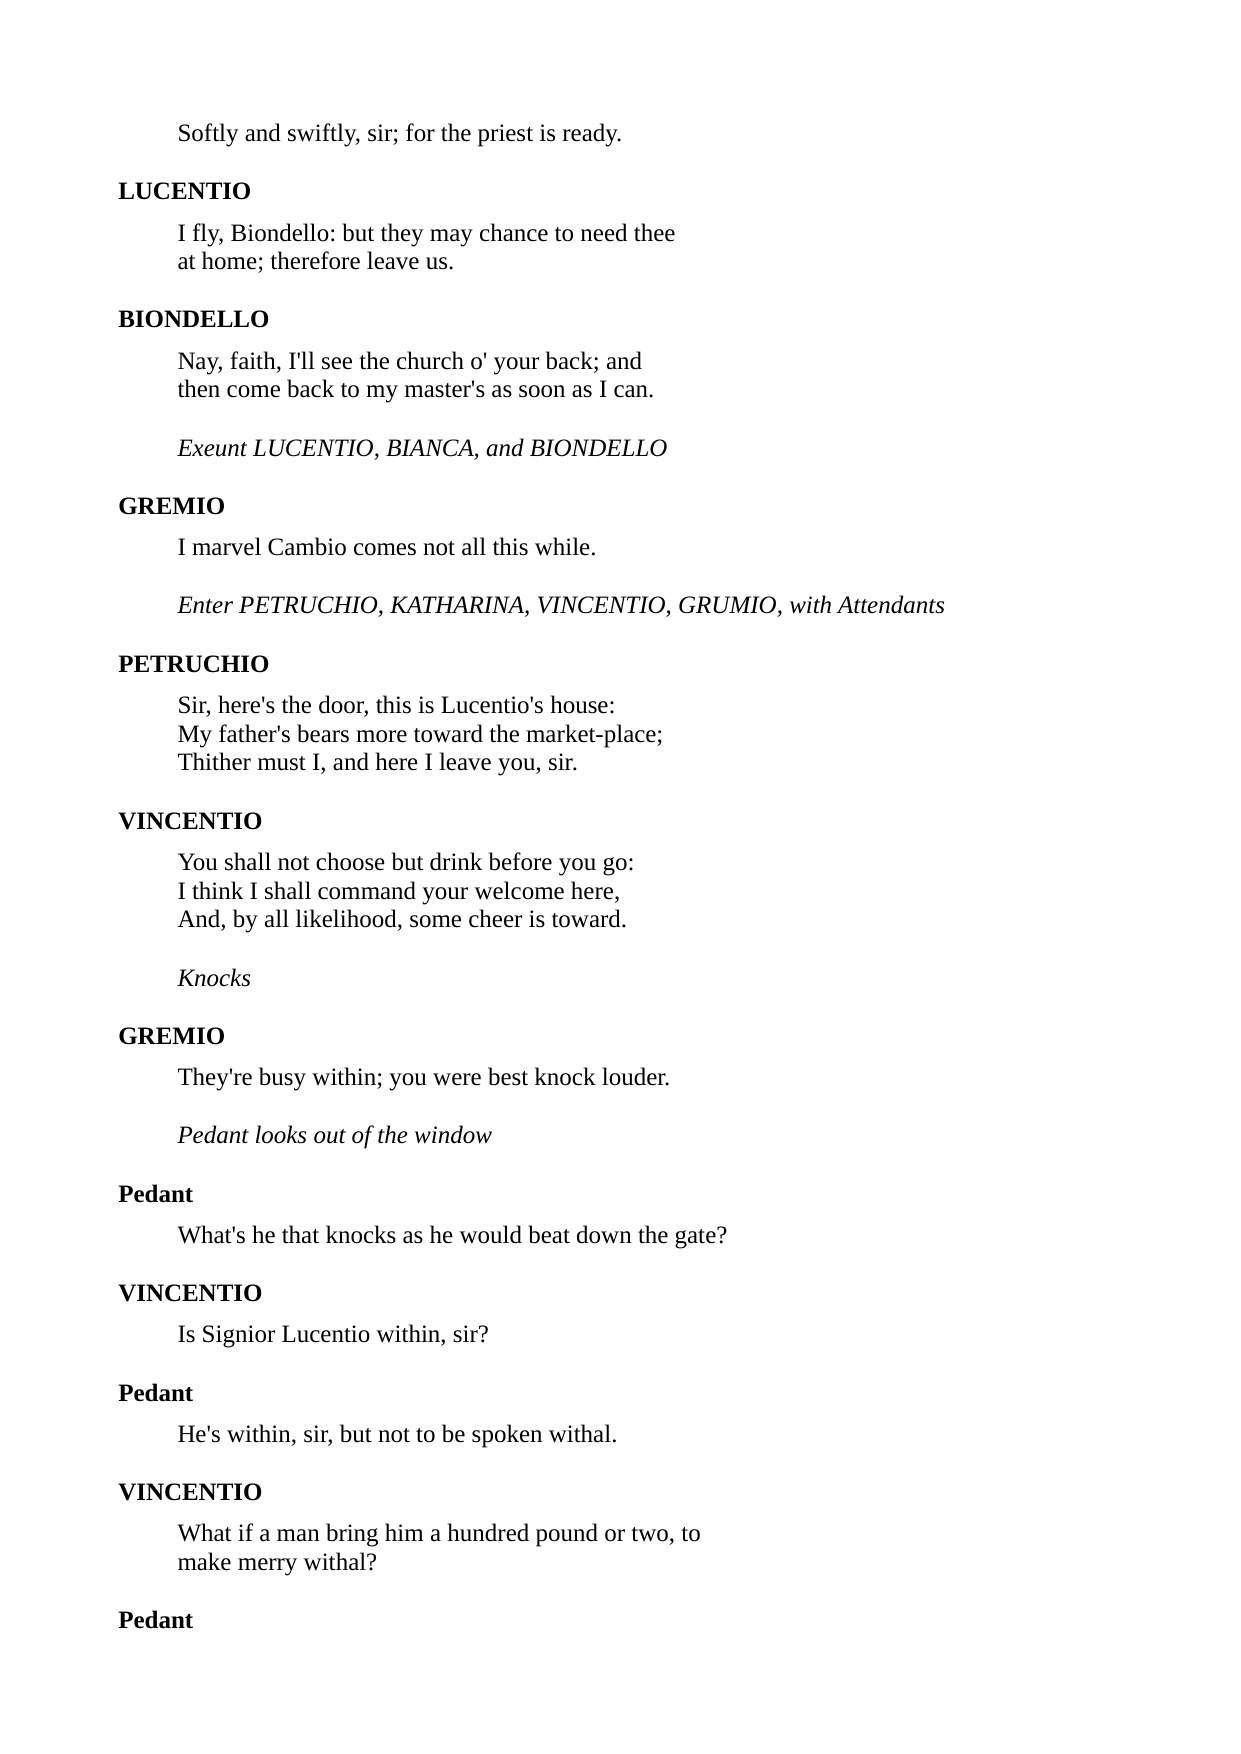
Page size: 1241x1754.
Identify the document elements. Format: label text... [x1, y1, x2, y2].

text VINCENTIO [118, 806, 1122, 834]
text Enter PETRUCHIO, KATHARINA, VINCENTIO, GRUMIO, with Attendants [177, 591, 1063, 619]
text VINCENTIO [118, 1477, 1122, 1506]
text GREMIO [118, 1021, 1122, 1050]
text Pedant [118, 1179, 1122, 1207]
text What if a man bring him a hundred pound or two, to make merry withal? [177, 1518, 1063, 1576]
text They're busy within; you were best knock louder. [177, 1062, 1063, 1091]
text You shall not choose but drink before you go: I think I shall command your welcome here, And, by all likelihood, some cheer is toward. [177, 847, 1063, 933]
text VINCENTIO [118, 1278, 1122, 1307]
text Is Signior Lucentio within, sir? [177, 1319, 1063, 1348]
text He's within, sir, but not to be spoken withal. [177, 1419, 1063, 1448]
text BIONDELLO [118, 304, 1122, 333]
text Pedant [118, 1605, 1122, 1634]
text Pedant [118, 1378, 1122, 1406]
text LUCENTIO [118, 176, 1122, 205]
text PETRUCHIO [118, 649, 1122, 677]
text I marvel Cambio comes not all this while. [177, 532, 1063, 561]
text GREMIO [118, 491, 1122, 520]
text Sir, here's the door, this is Lucentio's house: My father's bears more toward the market-place; Thither must I, and here I leave you, sir. [177, 690, 1063, 776]
text I fly, Biondello: but they may chance to need thee at home; therefore leave us. [177, 218, 1063, 275]
text What's he that knocks as he would beat down the gate? [177, 1220, 1063, 1249]
text Softly and swiftly, sir; for the priest is ready. [177, 118, 1063, 147]
text Pedant looks out of the window [177, 1120, 1063, 1149]
text Exeunt LUCENTIO, BIANCA, and BIONDELLO [177, 433, 1063, 462]
text Nay, faith, I'll see the church o' your back; and then come back to my master's as soon as I can. [177, 346, 1063, 403]
text Knocks [177, 963, 1063, 991]
